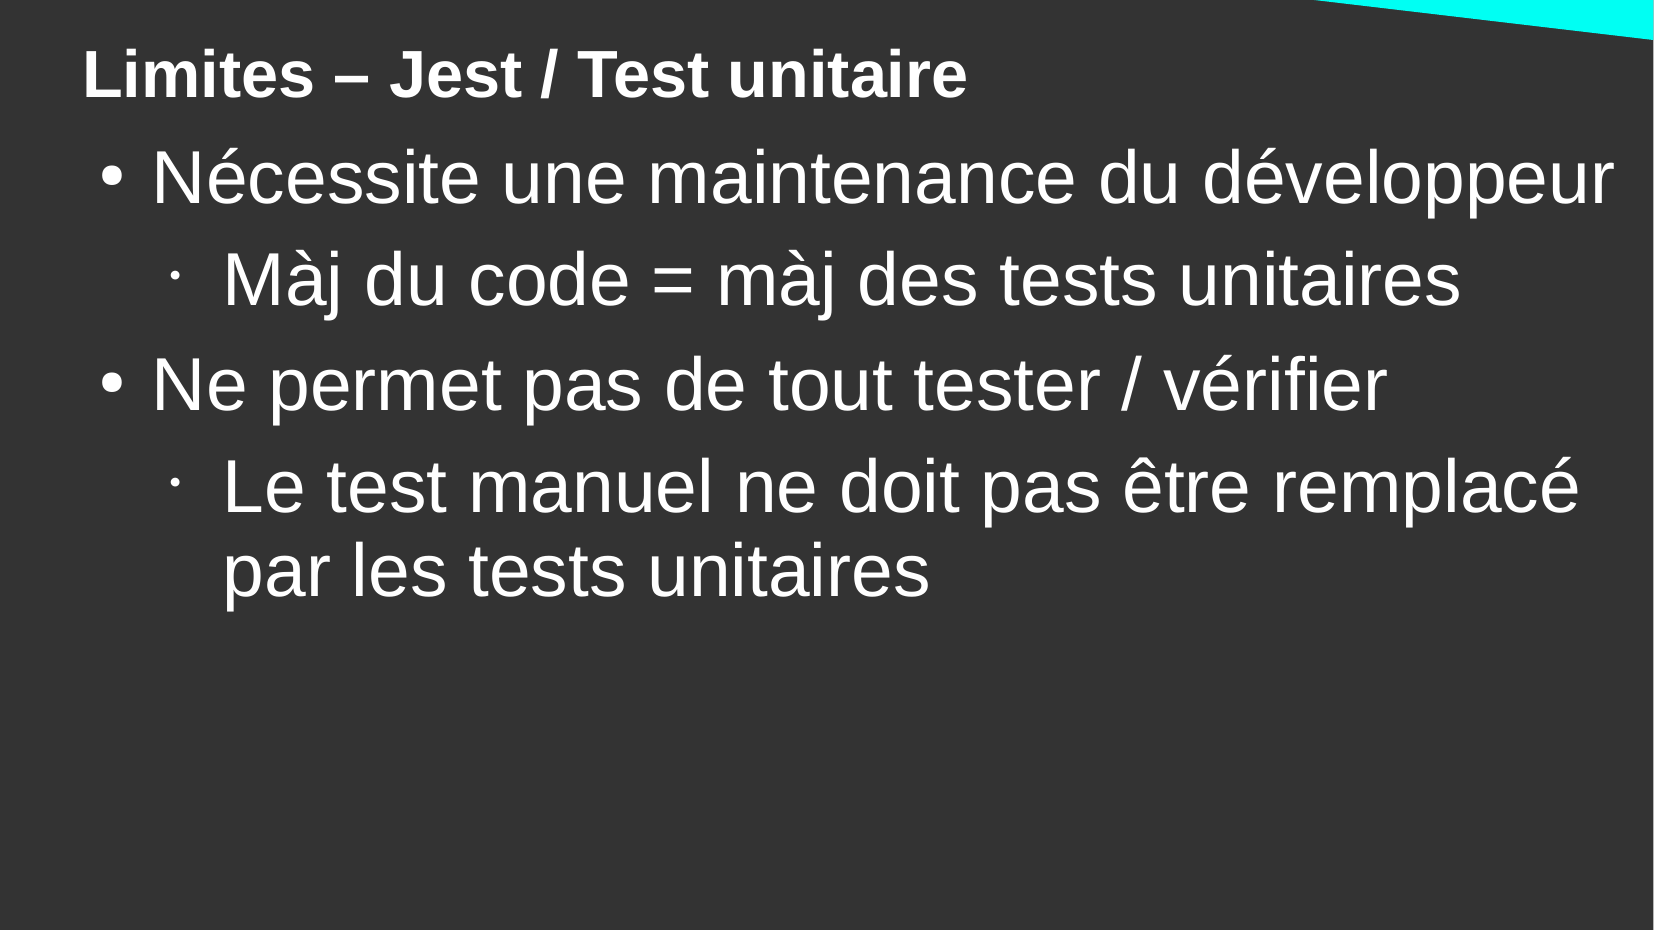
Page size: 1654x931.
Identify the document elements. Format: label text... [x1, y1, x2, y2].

text_box [1314, 0, 1654, 41]
title Limites – Jest / Test unitaire [82, 37, 1571, 112]
list Nécessite une maintenance du développeur Màj du code = màj des tests unitaires Ne permet pas de tout tester / vérifier Le test manuel ne doit pas être remplacé par les tests unitaires [80, 135, 1619, 721]
